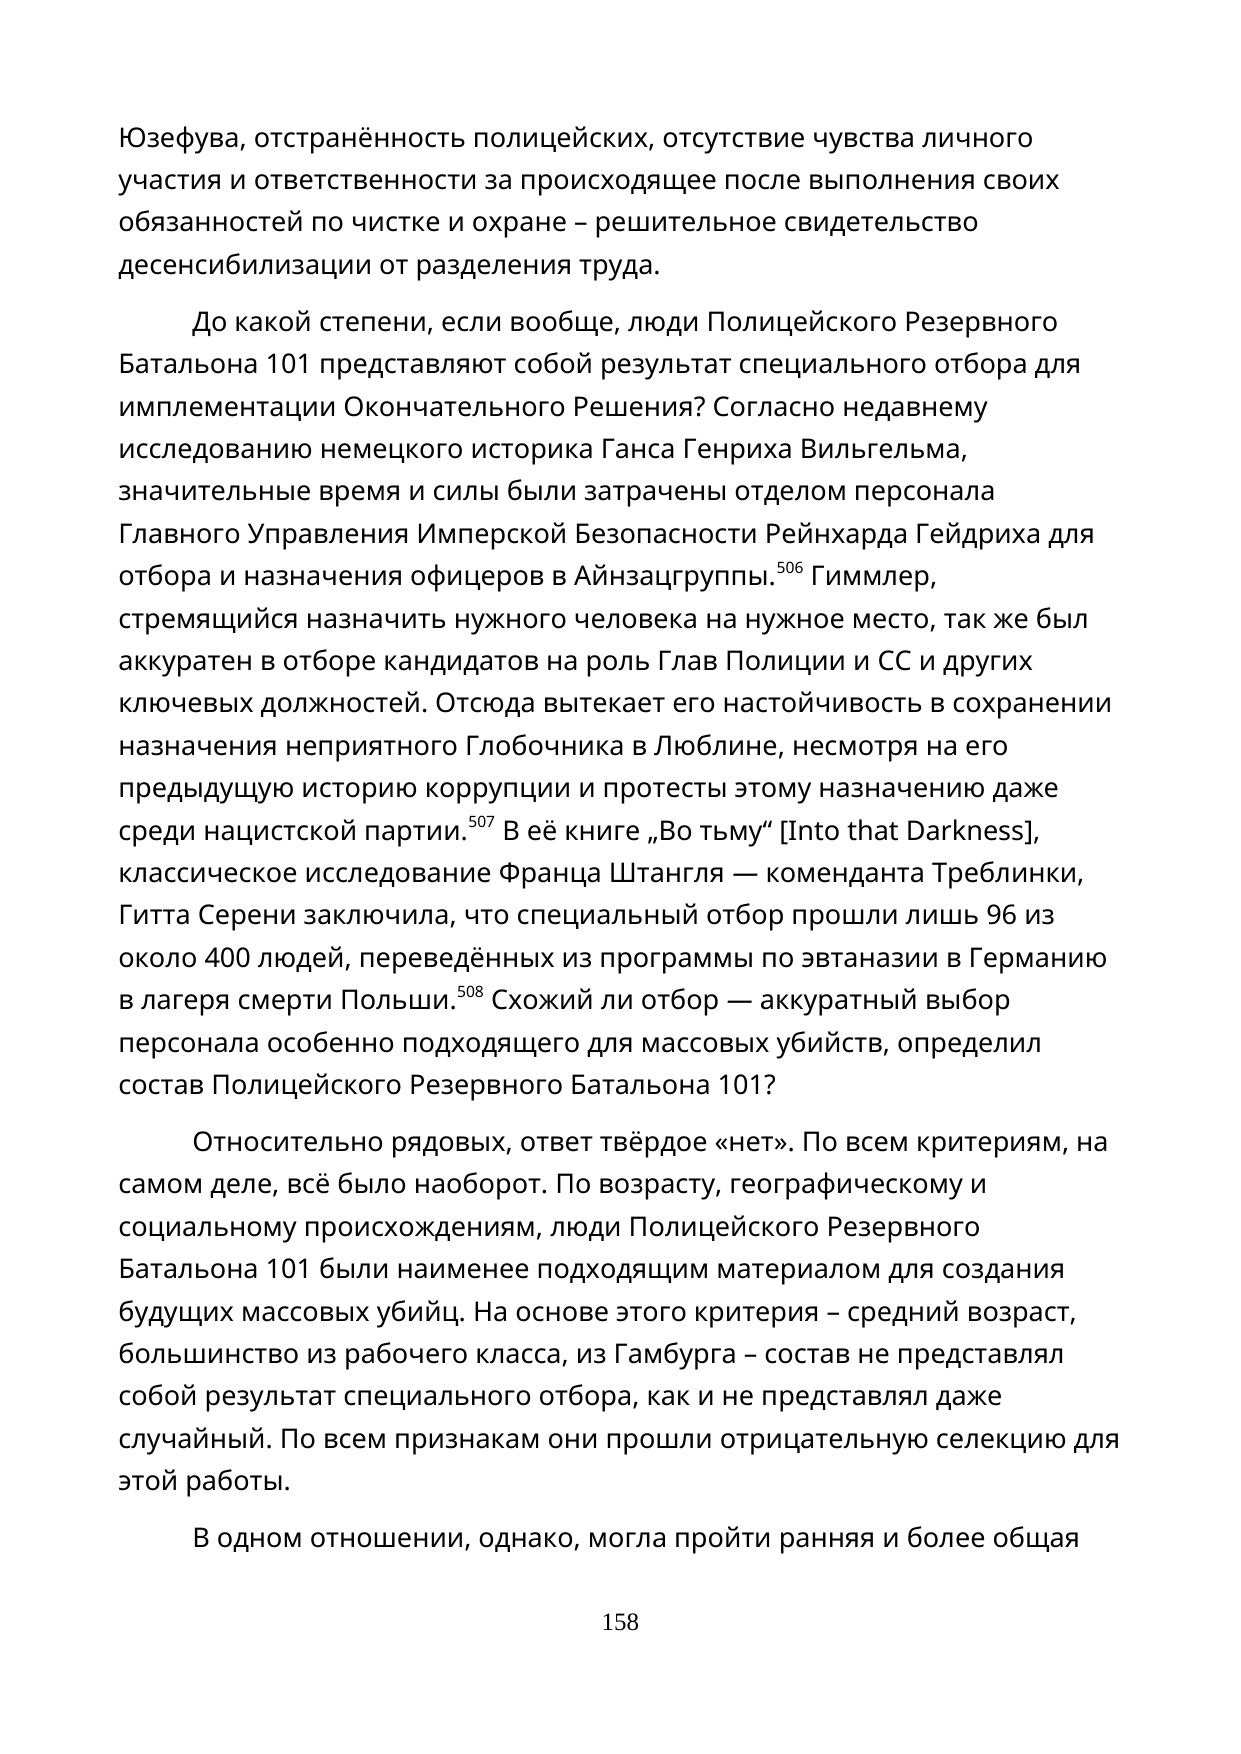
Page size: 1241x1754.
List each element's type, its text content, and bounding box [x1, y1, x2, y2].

text До какой степени, если вообще, люди Полицейского Резервного Батальона 101 представляют собой результат специального отбора для имплементации Окончательного Решения? Согласно недавнему исследованию немецкого историка Ганса Генриха Вильгельма, значительные время и силы были затрачены отделом персонала Главного Управления Имперской Безопасности Рейнхарда Гейдриха для отбора и назначения офицеров в Айнзацгруппы. Гиммлер, стремящийся назначить нужного человека на нужное место, так же был аккуратен в отборе кандидатов на роль Глав Полиции и СС и других ключевых должностей. Отсюда вытекает его настойчивость в сохранении назначения неприятного Глобочника в Люблине, несмотря на его предыдущую историю коррупции и протесты этому назначению даже среди нацистской партии. В её книге „Во тьму“ [Into that Darkness], классическое исследование Франца Штангля — коменданта Треблинки, Гитта Серени заключила, что специальный отбор прошли лишь 96 из около 400 людей, переведённых из программы по эвтаназии в Германию в лагеря смерти Польши. Схожий ли отбор — аккуратный выбор персонала особенно подходящего для массовых убийств, определил состав Полицейского Резервного Батальона 101? [118, 302, 1122, 1102]
text Относительно рядовых, ответ твёрдое «нет». По всем критериям, на самом деле, всё было наоборот. По возрасту, географическому и социальному происхождениям, люди Полицейского Резервного Батальона 101 были наименее подходящим материалом для создания будущих массовых убийц. На основе этого критерия – средний возраст, большинство из рабочего класса, из Гамбурга – состав не представлял собой результат специального отбора, как и не представлял даже случайный. По всем признакам они прошли отрицательную селекцию для этой работы. [118, 1122, 1122, 1498]
text В одном отношении, однако, могла пройти ранняя и более общая [118, 1518, 1122, 1555]
text Юзефува, отстранённость полицейских, отсутствие чувства личного участия и ответственности за происходящее после выполнения своих обязанностей по чистке и охране – решительное свидетельство десенсибилизации от разделения труда. [118, 118, 1122, 282]
